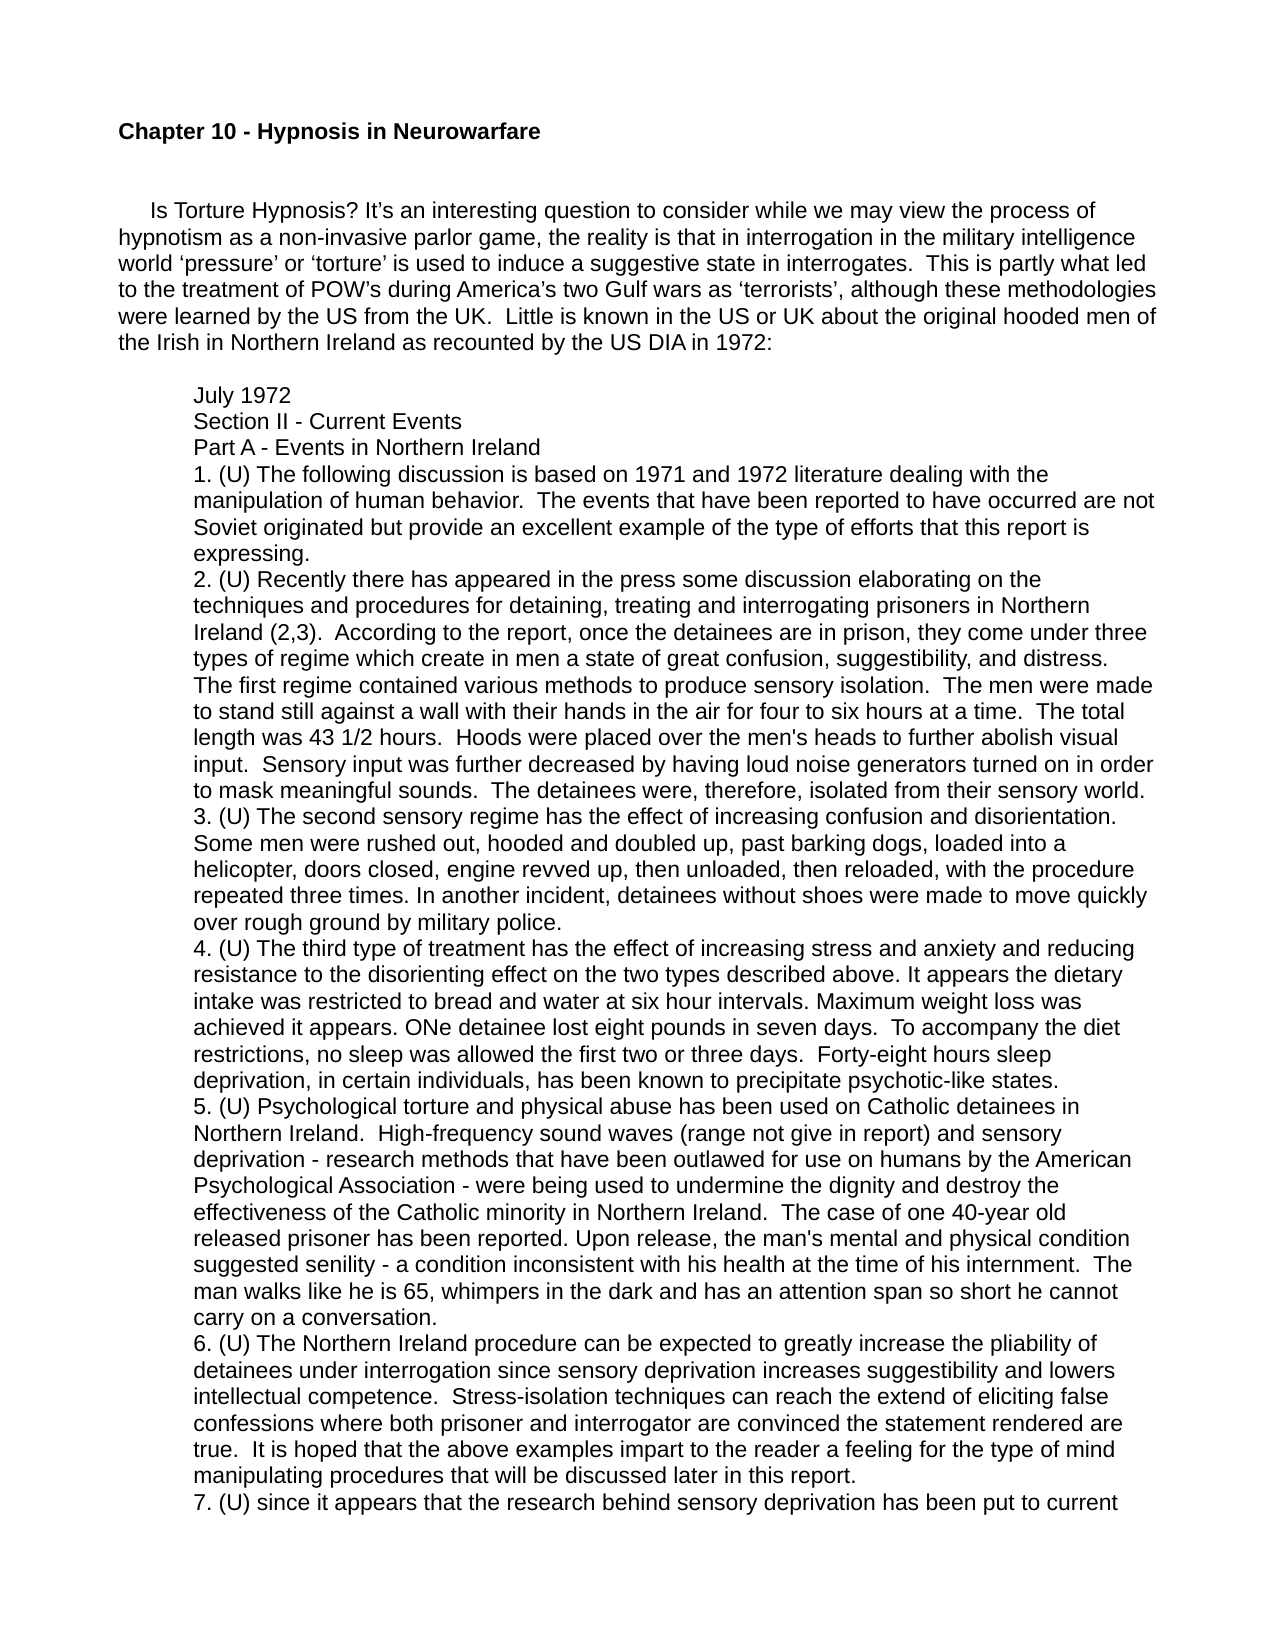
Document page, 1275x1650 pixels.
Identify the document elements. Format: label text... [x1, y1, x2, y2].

text Is Torture Hypnosis? It’s an interesting question to consider while we may view the process of hypnotism as a non-invasive parlor game, the reality is that in interrogation in the military intelligence world ‘pressure’ or ‘torture’ is used to induce a suggestive state in interrogates. This is partly what led to the treatment of POW’s during America’s two Gulf wars as ‘terrorists’, although these methodologies were learned by the US from the UK. Little is known in the US or UK about the original hooded men of the Irish in Northern Ireland as recounted by the US DIA in 1972: [118, 197, 1157, 355]
text Chapter 10 - Hypnosis in Neurowarfare [118, 118, 1157, 144]
text July 1972 Section II - Current Events Part A - Events in Northern Ireland 1. (U) The following discussion is based on 1971 and 1972 literature dealing with the manipulation of human behavior. The events that have been reported to have occurred are not Soviet originated but provide an excellent example of the type of efforts that this report is expressing. 2. (U) Recently there has appeared in the press some discussion elaborating on the techniques and procedures for detaining, treating and interrogating prisoners in Northern Ireland (2,3). According to the report, once the detainees are in prison, they come under three types of regime which create in men a state of great confusion, suggestibility, and distress. The first regime contained various methods to produce sensory isolation. The men were made to stand still against a wall with their hands in the air for four to six hours at a time. The total length was 43 1/2 hours. Hoods were placed over the men's heads to further abolish visual input. Sensory input was further decreased by having loud noise generators turned on in order to mask meaningful sounds. The detainees were, therefore, isolated from their sensory world. 3. (U) The second sensory regime has the effect of increasing confusion and disorientation. Some men were rushed out, hooded and doubled up, past barking dogs, loaded into a helicopter, doors closed, engine revved up, then unloaded, then reloaded, with the procedure repeated three times. In another incident, detainees without shoes were made to move quickly over rough ground by military police. 4. (U) The third type of treatment has the effect of increasing stress and anxiety and reducing resistance to the disorienting effect on the two types described above. It appears the dietary intake was restricted to bread and water at six hour intervals. Maximum weight loss was achieved it appears. ONe detainee lost eight pounds in seven days. To accompany the diet restrictions, no sleep was allowed the first two or three days. Forty-eight hours sleep deprivation, in certain individuals, has been known to precipitate psychotic-like states. 5. (U) Psychological torture and physical abuse has been used on Catholic detainees in Northern Ireland. High-frequency sound waves (range not give in report) and sensory deprivation - research methods that have been outlawed for use on humans by the American Psychological Association - were being used to undermine the dignity and destroy the effectiveness of the Catholic minority in Northern Ireland. The case of one 40-year old released prisoner has been reported. Upon release, the man's mental and physical condition suggested senility - a condition inconsistent with his health at the time of his internment. The man walks like he is 65, whimpers in the dark and has an attention span so short he cannot carry on a conversation. 6. (U) The Northern Ireland procedure can be expected to greatly increase the pliability of detainees under interrogation since sensory deprivation increases suggestibility and lowers intellectual competence. Stress-isolation techniques can reach the extend of eliciting false confessions where both prisoner and interrogator are convinced the statement rendered are true. It is hoped that the above examples impart to the reader a feeling for the type of mind manipulating procedures that will be discussed later in this report. 7. (U) since it appears that the research behind sensory deprivation has been put to current [193, 355, 1157, 1515]
